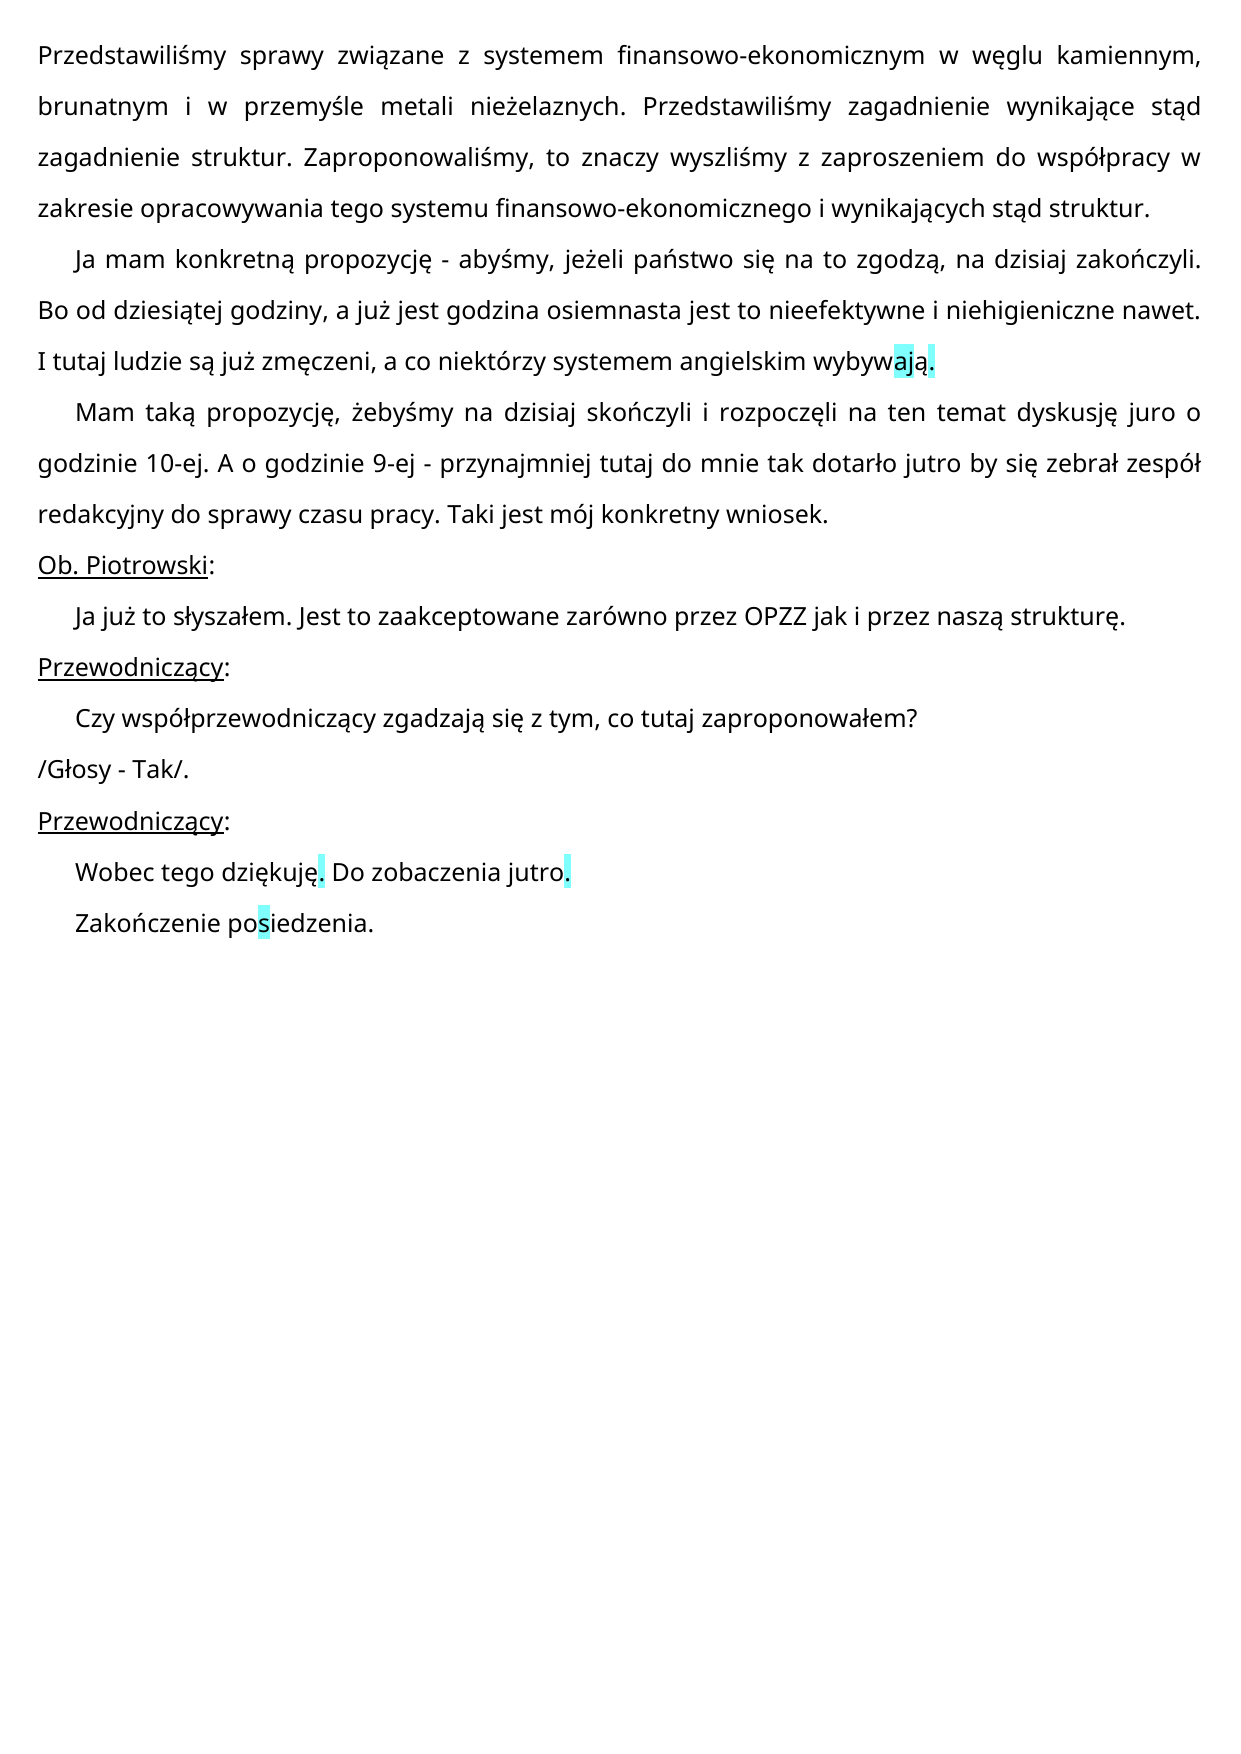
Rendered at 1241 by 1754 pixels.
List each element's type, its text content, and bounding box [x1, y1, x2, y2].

text Czy współprzewodniczący zgadzają się z tym, co tutaj zaproponowałem? [37, 701, 1203, 735]
text Ja mam konkretną propozycję - abyśmy, jeżeli państwo się na to zgodzą, na dzisiaj zakończyli. Bo od dziesiątej godziny, a już jest godzina osiemnasta jest to nieefektywne i niehigieniczne nawet. I tutaj ludzie są już zmęczeni, a co niektórzy systemem angielskim wybywają. [37, 242, 1203, 378]
text Mam taką propozycję, żebyśmy na dzisiaj skończyli i rozpoczęli na ten temat dyskusję juro o godzinie 10-ej. A o godzinie 9-ej - przynajmniej tutaj do mnie tak dotarło jutro by się zebrał zespół redakcyjny do sprawy czasu pracy. Taki jest mój konkretny wniosek. [37, 395, 1203, 531]
text Ob. Piotrowski: [37, 548, 1203, 582]
text Przewodniczący: [37, 803, 1203, 837]
text Wobec tego dziękuję. Do zobaczenia jutro. [37, 854, 1203, 888]
subtitle Przewodniczący: [37, 650, 1203, 684]
text Zakończenie posiedzenia. [37, 905, 1203, 939]
text Ja już to słyszałem. Jest to zaakceptowane zarówno przez OPZZ jak i przez naszą strukturę. [37, 599, 1203, 633]
text Przedstawiliśmy sprawy związane z systemem finansowo-ekonomicznym w węglu kamiennym, brunatnym i w przemyśle metali nieżelaznych. Przedstawiliśmy zagadnienie wynikające stąd zagadnienie struktur. Zaproponowaliśmy, to znaczy wyszliśmy z zaproszeniem do współpracy w zakresie opracowywania tego systemu finansowo-ekonomicznego i wynikających stąd struktur. [37, 37, 1203, 225]
text /Głosy - Tak/. [37, 752, 1203, 786]
